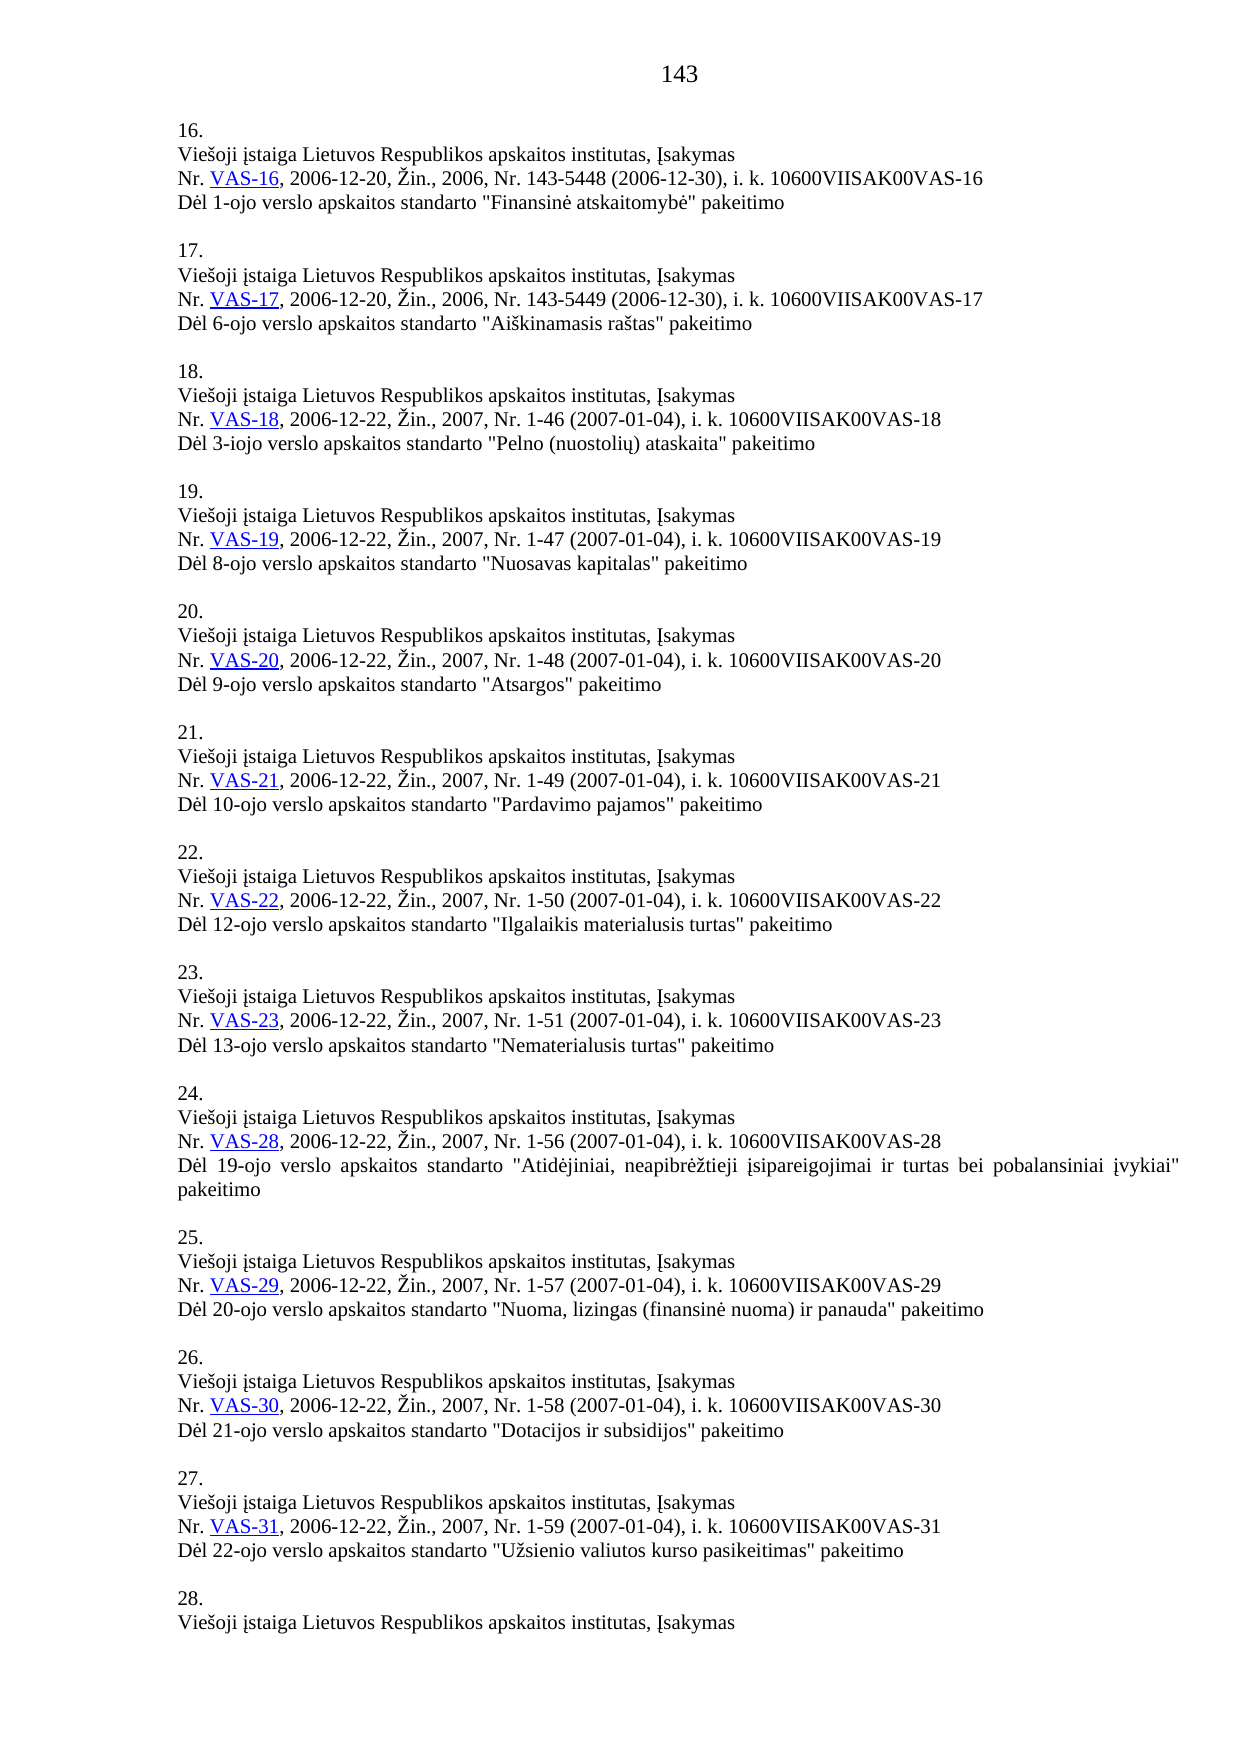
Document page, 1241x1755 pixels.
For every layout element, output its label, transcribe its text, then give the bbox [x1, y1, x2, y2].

text Viešoji įstaiga Lietuvos Respublikos apskaitos institutas, Įsakymas [177, 864, 1181, 888]
text Nr. VAS-23, 2006-12-22, Žin., 2007, Nr. 1-51 (2007-01-04), i. k. 10600VIISAK00VAS-23 [177, 1008, 1181, 1032]
text Nr. VAS-16, 2006-12-20, Žin., 2006, Nr. 143-5448 (2006-12-30), i. k. 10600VIISAK00VAS-16 [177, 166, 1181, 190]
text Viešoji įstaiga Lietuvos Respublikos apskaitos institutas, Įsakymas [177, 1369, 1181, 1393]
text Viešoji įstaiga Lietuvos Respublikos apskaitos institutas, Įsakymas [177, 262, 1181, 287]
text Nr. VAS-22, 2006-12-22, Žin., 2007, Nr. 1-50 (2007-01-04), i. k. 10600VIISAK00VAS-22 [177, 888, 1181, 912]
text 24. [177, 1081, 1181, 1105]
text Nr. VAS-20, 2006-12-22, Žin., 2007, Nr. 1-48 (2007-01-04), i. k. 10600VIISAK00VAS-20 [177, 647, 1181, 672]
text Dėl 1-ojo verslo apskaitos standarto "Finansinė atskaitomybė" pakeitimo [177, 190, 1181, 214]
text 19. [177, 479, 1181, 503]
text Nr. VAS-30, 2006-12-22, Žin., 2007, Nr. 1-58 (2007-01-04), i. k. 10600VIISAK00VAS-30 [177, 1393, 1181, 1417]
text 27. [177, 1466, 1181, 1490]
text Viešoji įstaiga Lietuvos Respublikos apskaitos institutas, Įsakymas [177, 383, 1181, 407]
text Dėl 3-iojo verslo apskaitos standarto "Pelno (nuostolių) ataskaita" pakeitimo [177, 431, 1181, 455]
text Dėl 12-ojo verslo apskaitos standarto "Ilgalaikis materialusis turtas" pakeitimo [177, 912, 1181, 936]
text 23. [177, 960, 1181, 984]
text Viešoji įstaiga Lietuvos Respublikos apskaitos institutas, Įsakymas [177, 1610, 1181, 1634]
text Viešoji įstaiga Lietuvos Respublikos apskaitos institutas, Įsakymas [177, 142, 1181, 166]
text Dėl 6-ojo verslo apskaitos standarto "Aiškinamasis raštas" pakeitimo [177, 311, 1181, 335]
text Dėl 19-ojo verslo apskaitos standarto "Atidėjiniai, neapibrėžtieji įsipareigojimai ir turtas bei pobalansiniai įvykiai" pakeitimo [177, 1153, 1181, 1201]
text Viešoji įstaiga Lietuvos Respublikos apskaitos institutas, Įsakymas [177, 1249, 1181, 1273]
text Viešoji įstaiga Lietuvos Respublikos apskaitos institutas, Įsakymas [177, 1105, 1181, 1129]
text Nr. VAS-19, 2006-12-22, Žin., 2007, Nr. 1-47 (2007-01-04), i. k. 10600VIISAK00VAS-19 [177, 527, 1181, 551]
text Nr. VAS-21, 2006-12-22, Žin., 2007, Nr. 1-49 (2007-01-04), i. k. 10600VIISAK00VAS-21 [177, 768, 1181, 792]
text Nr. VAS-29, 2006-12-22, Žin., 2007, Nr. 1-57 (2007-01-04), i. k. 10600VIISAK00VAS-29 [177, 1273, 1181, 1297]
text 17. [177, 238, 1181, 262]
text Dėl 22-ojo verslo apskaitos standarto "Užsienio valiutos kurso pasikeitimas" pakeitimo [177, 1538, 1181, 1562]
text Viešoji įstaiga Lietuvos Respublikos apskaitos institutas, Įsakymas [177, 744, 1181, 768]
text 21. [177, 720, 1181, 744]
text 16. [177, 118, 1181, 142]
text Dėl 10-ojo verslo apskaitos standarto "Pardavimo pajamos" pakeitimo [177, 792, 1181, 816]
text Viešoji įstaiga Lietuvos Respublikos apskaitos institutas, Įsakymas [177, 984, 1181, 1008]
text 26. [177, 1345, 1181, 1369]
text Dėl 20-ojo verslo apskaitos standarto "Nuoma, lizingas (finansinė nuoma) ir panauda" pakeitimo [177, 1297, 1181, 1321]
text Nr. VAS-18, 2006-12-22, Žin., 2007, Nr. 1-46 (2007-01-04), i. k. 10600VIISAK00VAS-18 [177, 407, 1181, 431]
text 28. [177, 1586, 1181, 1610]
text 18. [177, 359, 1181, 383]
text 25. [177, 1225, 1181, 1249]
text Dėl 21-ojo verslo apskaitos standarto "Dotacijos ir subsidijos" pakeitimo [177, 1417, 1181, 1442]
text Nr. VAS-31, 2006-12-22, Žin., 2007, Nr. 1-59 (2007-01-04), i. k. 10600VIISAK00VAS-31 [177, 1514, 1181, 1538]
text 22. [177, 840, 1181, 864]
text Viešoji įstaiga Lietuvos Respublikos apskaitos institutas, Įsakymas [177, 623, 1181, 647]
text Dėl 13-ojo verslo apskaitos standarto "Nematerialusis turtas" pakeitimo [177, 1032, 1181, 1057]
text Nr. VAS-17, 2006-12-20, Žin., 2006, Nr. 143-5449 (2006-12-30), i. k. 10600VIISAK00VAS-17 [177, 287, 1181, 311]
text Viešoji įstaiga Lietuvos Respublikos apskaitos institutas, Įsakymas [177, 1490, 1181, 1514]
text 20. [177, 599, 1181, 623]
text Dėl 9-ojo verslo apskaitos standarto "Atsargos" pakeitimo [177, 672, 1181, 696]
text Viešoji įstaiga Lietuvos Respublikos apskaitos institutas, Įsakymas [177, 503, 1181, 527]
text Nr. VAS-28, 2006-12-22, Žin., 2007, Nr. 1-56 (2007-01-04), i. k. 10600VIISAK00VAS-28 [177, 1129, 1181, 1153]
text Dėl 8-ojo verslo apskaitos standarto "Nuosavas kapitalas" pakeitimo [177, 551, 1181, 575]
